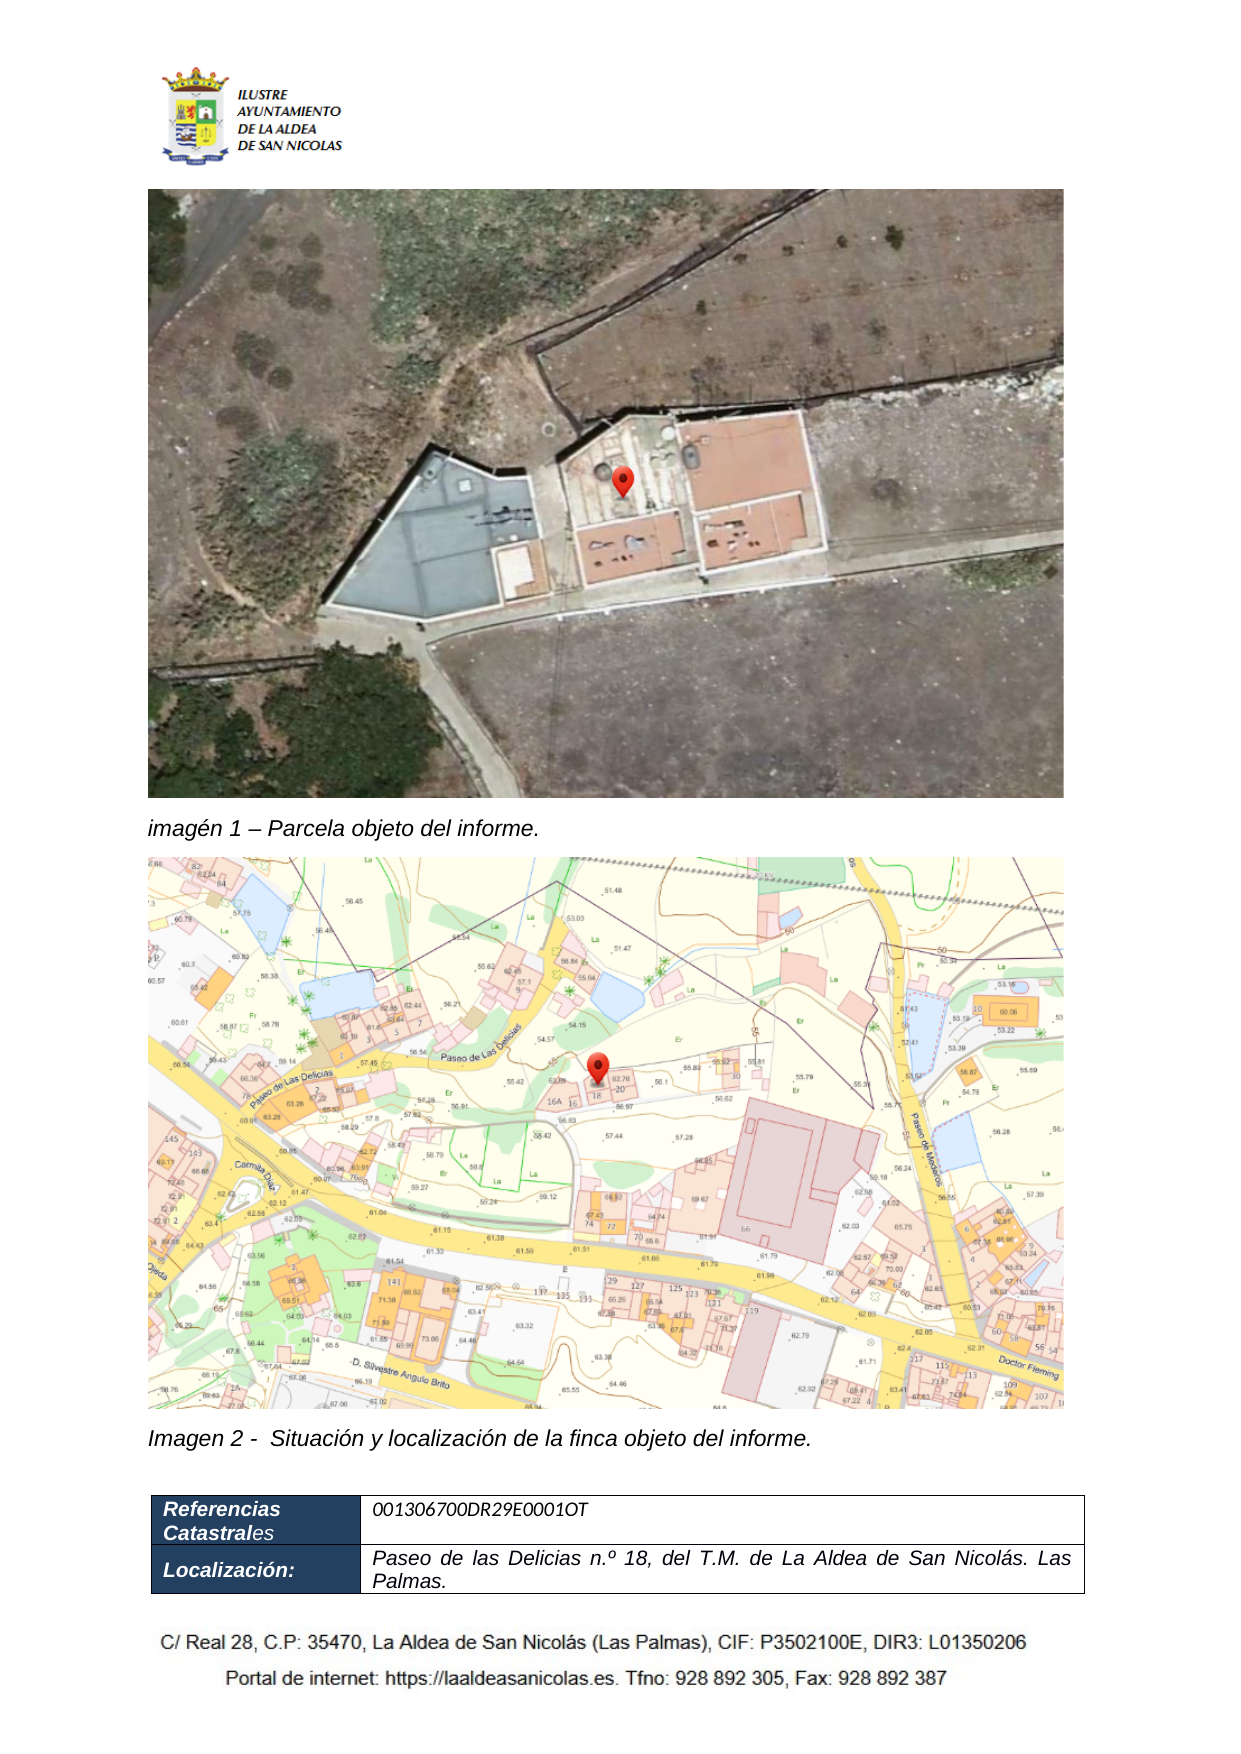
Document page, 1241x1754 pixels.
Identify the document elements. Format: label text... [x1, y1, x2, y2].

text imagén 1 – Parcela objeto del informe. [148, 814, 1093, 841]
table_header 001306700DR29E0001OT [361, 1496, 1084, 1544]
table_cell Localización: [152, 1545, 360, 1593]
picture [148, 189, 1063, 798]
text OCALIZACIÓN CALLE Y Nº DE GOBIERNO, REFERENCIA CATASTRAL [148, 1468, 1093, 1492]
text Imagen 2 - Situación y localización de la finca objeto del informe. [148, 1425, 1093, 1452]
table_header Referencias Catastrales [152, 1496, 360, 1544]
picture [148, 857, 1063, 1409]
picture [148, 1626, 1034, 1694]
picture [148, 59, 358, 173]
table_cell Paseo de las Delicias n.º 18, del T.M. de La Aldea de San Nicolás. Las Palmas. [361, 1545, 1084, 1593]
